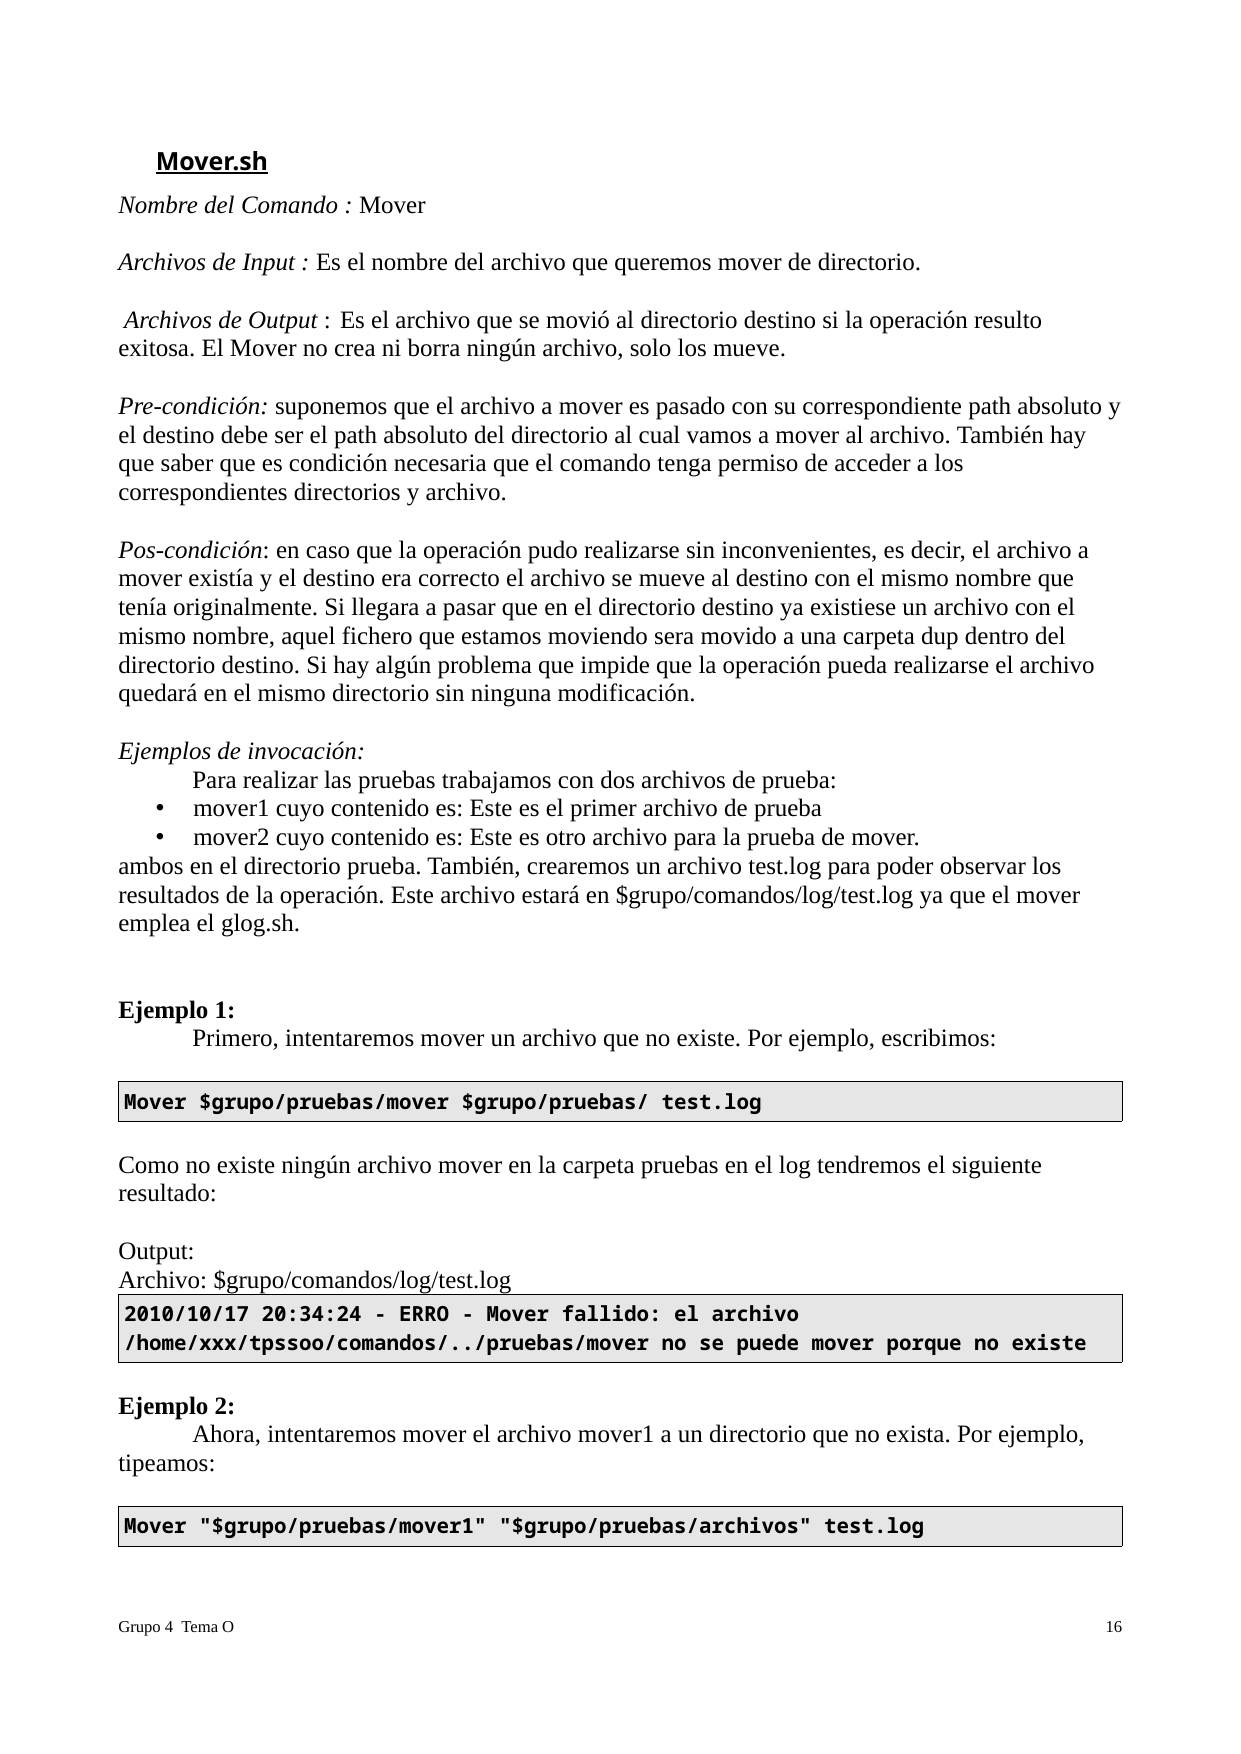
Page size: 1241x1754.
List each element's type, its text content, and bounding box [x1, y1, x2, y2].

subtitle Mover.sh [156, 143, 1122, 177]
text Archivos de Output : Es el archivo que se movió al directorio destino si la operación resulto exitosa. El Mover no crea ni borra ningún archivo, solo los mueve. [118, 305, 1122, 362]
list mover1 cuyo contenido es: Este es el primer archivo de prueba [156, 793, 1122, 822]
table_header Mover "$grupo/pruebas/mover1" "$grupo/pruebas/archivos" test.log [119, 1507, 1122, 1546]
text Output: [118, 1236, 1122, 1265]
table_header Mover $grupo/pruebas/mover $grupo/pruebas/ test.log [119, 1082, 1122, 1121]
text Pre-condición: suponemos que el archivo a mover es pasado con su correspondiente path absoluto y el destino debe ser el path absoluto del directorio al cual vamos a mover al archivo. También hay que saber que es condición necesaria que el comando tenga permiso de acceder a los correspondientes directorios y archivo. [118, 391, 1122, 506]
text Primero, intentaremos mover un archivo que no existe. Por ejemplo, escribimos: [118, 1023, 1122, 1052]
text Archivos de Input : Es el nombre del archivo que queremos mover de directorio. [118, 247, 1122, 276]
text Como no existe ningún archivo mover en la carpeta pruebas en el log tendremos el siguiente resultado: [118, 1150, 1122, 1207]
text ambos en el directorio prueba. También, crearemos un archivo test.log para poder observar los resultados de la operación. Este archivo estará en $grupo/comandos/log/test.log ya que el mover emplea el glog.sh. [118, 851, 1122, 937]
text Nombre del Comando : Mover [118, 190, 1122, 218]
text Ejemplo 2: [118, 1391, 1122, 1419]
text Archivo: $grupo/comandos/log/test.log [118, 1265, 1122, 1293]
text Para realizar las pruebas trabajamos con dos archivos de prueba: [118, 765, 1122, 793]
text Ahora, intentaremos mover el archivo mover1 a un directorio que no exista. Por ejemplo, tipeamos: [118, 1419, 1122, 1477]
text Ejemplos de invocación: [118, 736, 1122, 765]
text Pos-condición: en caso que la operación pudo realizarse sin inconvenientes, es decir, el archivo a mover existía y el destino era correcto el archivo se mueve al destino con el mismo nombre que tenía originalmente. Si llegara a pasar que en el directorio destino ya existiese un archivo con el mismo nombre, aquel fichero que estamos moviendo sera movido a una carpeta dup dentro del directorio destino. Si hay algún problema que impide que la operación pueda realizarse el archivo quedará en el mismo directorio sin ninguna modificación. [118, 535, 1122, 707]
text Ejemplo 1: [118, 995, 1122, 1023]
list mover2 cuyo contenido es: Este es otro archivo para la prueba de mover. [156, 822, 1122, 851]
table_header 2010/10/17 20:34:24 - ERRO - Mover fallido: el archivo /home/xxx/tpssoo/comandos/../pruebas/mover no se puede mover porque no existe [119, 1295, 1122, 1362]
